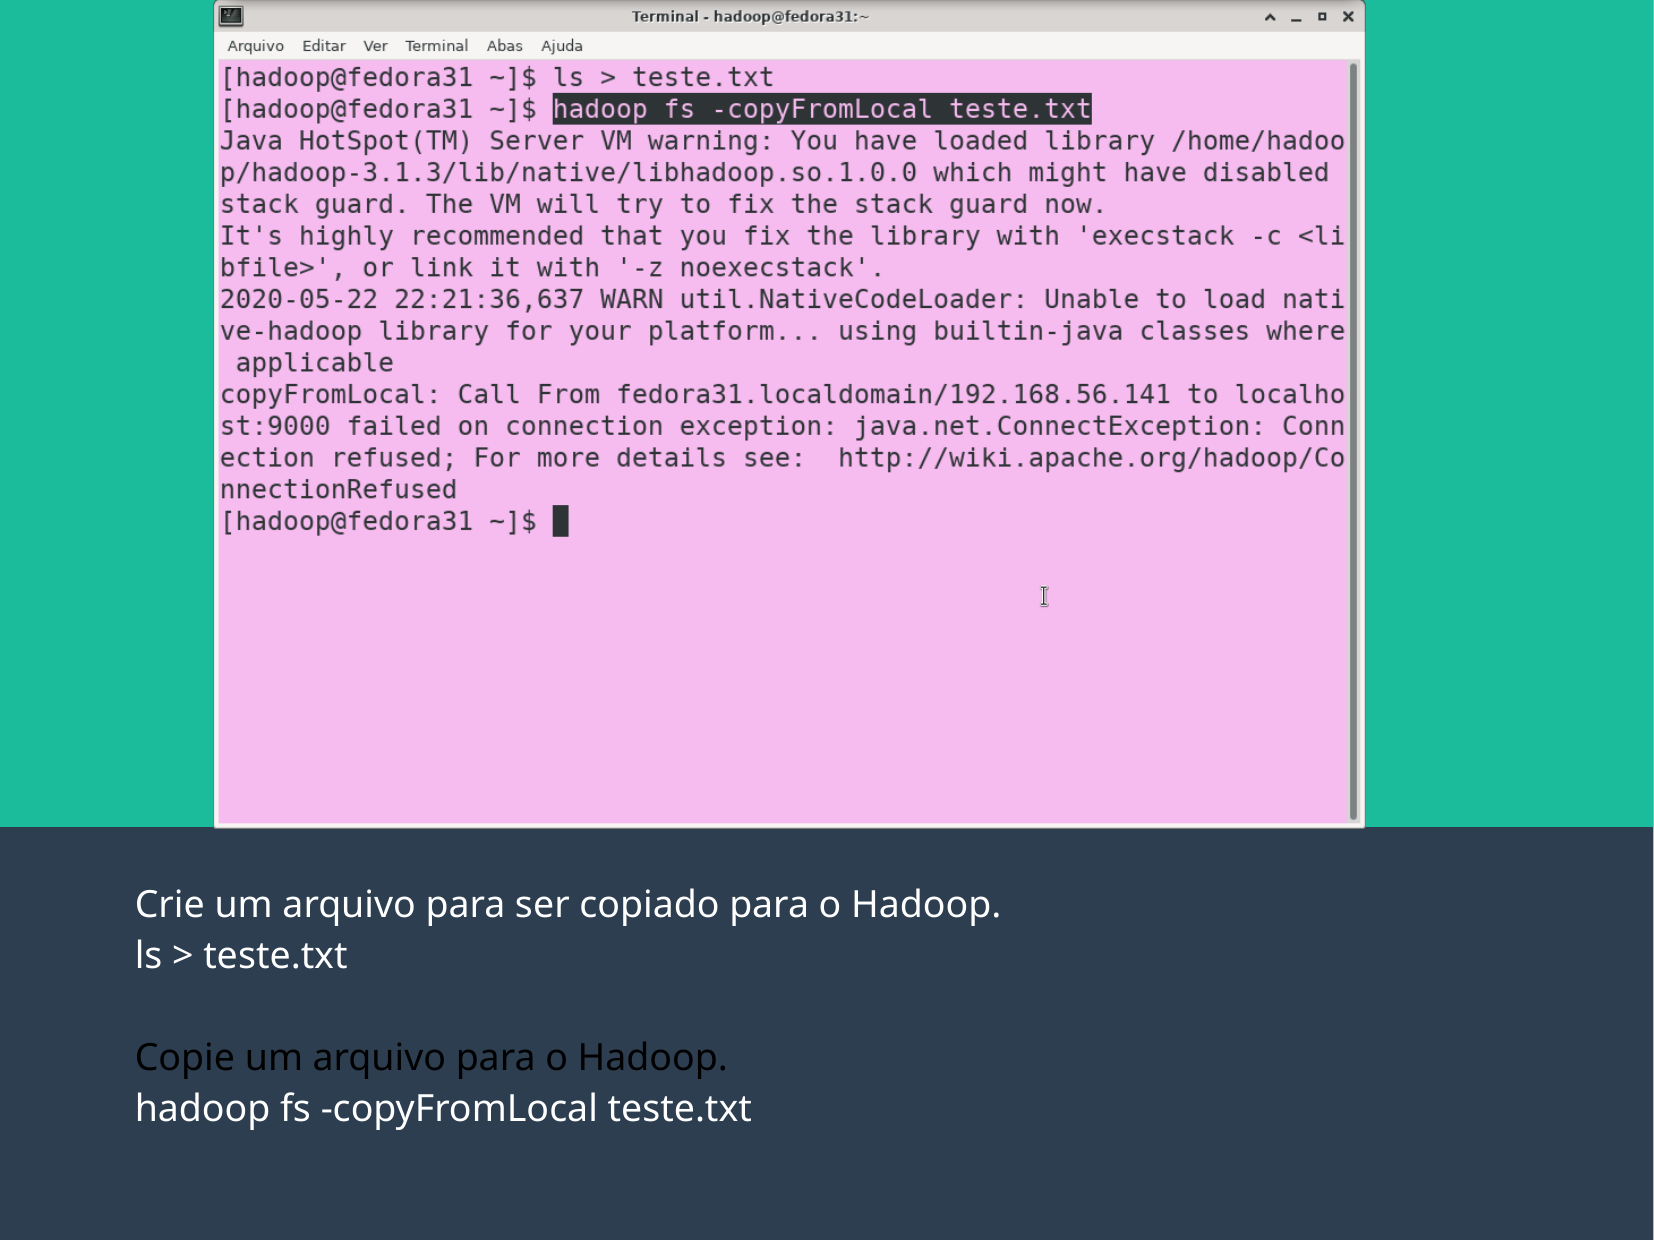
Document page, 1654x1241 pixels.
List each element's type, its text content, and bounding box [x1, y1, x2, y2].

text_box Crie um arquivo para ser copiado para o Hadoop. ls > teste.txt Copie um arquivo para o Hadoop. hadoop fs -copyFromLocal teste.txt [120, 870, 1606, 1103]
picture [213, 0, 1366, 829]
